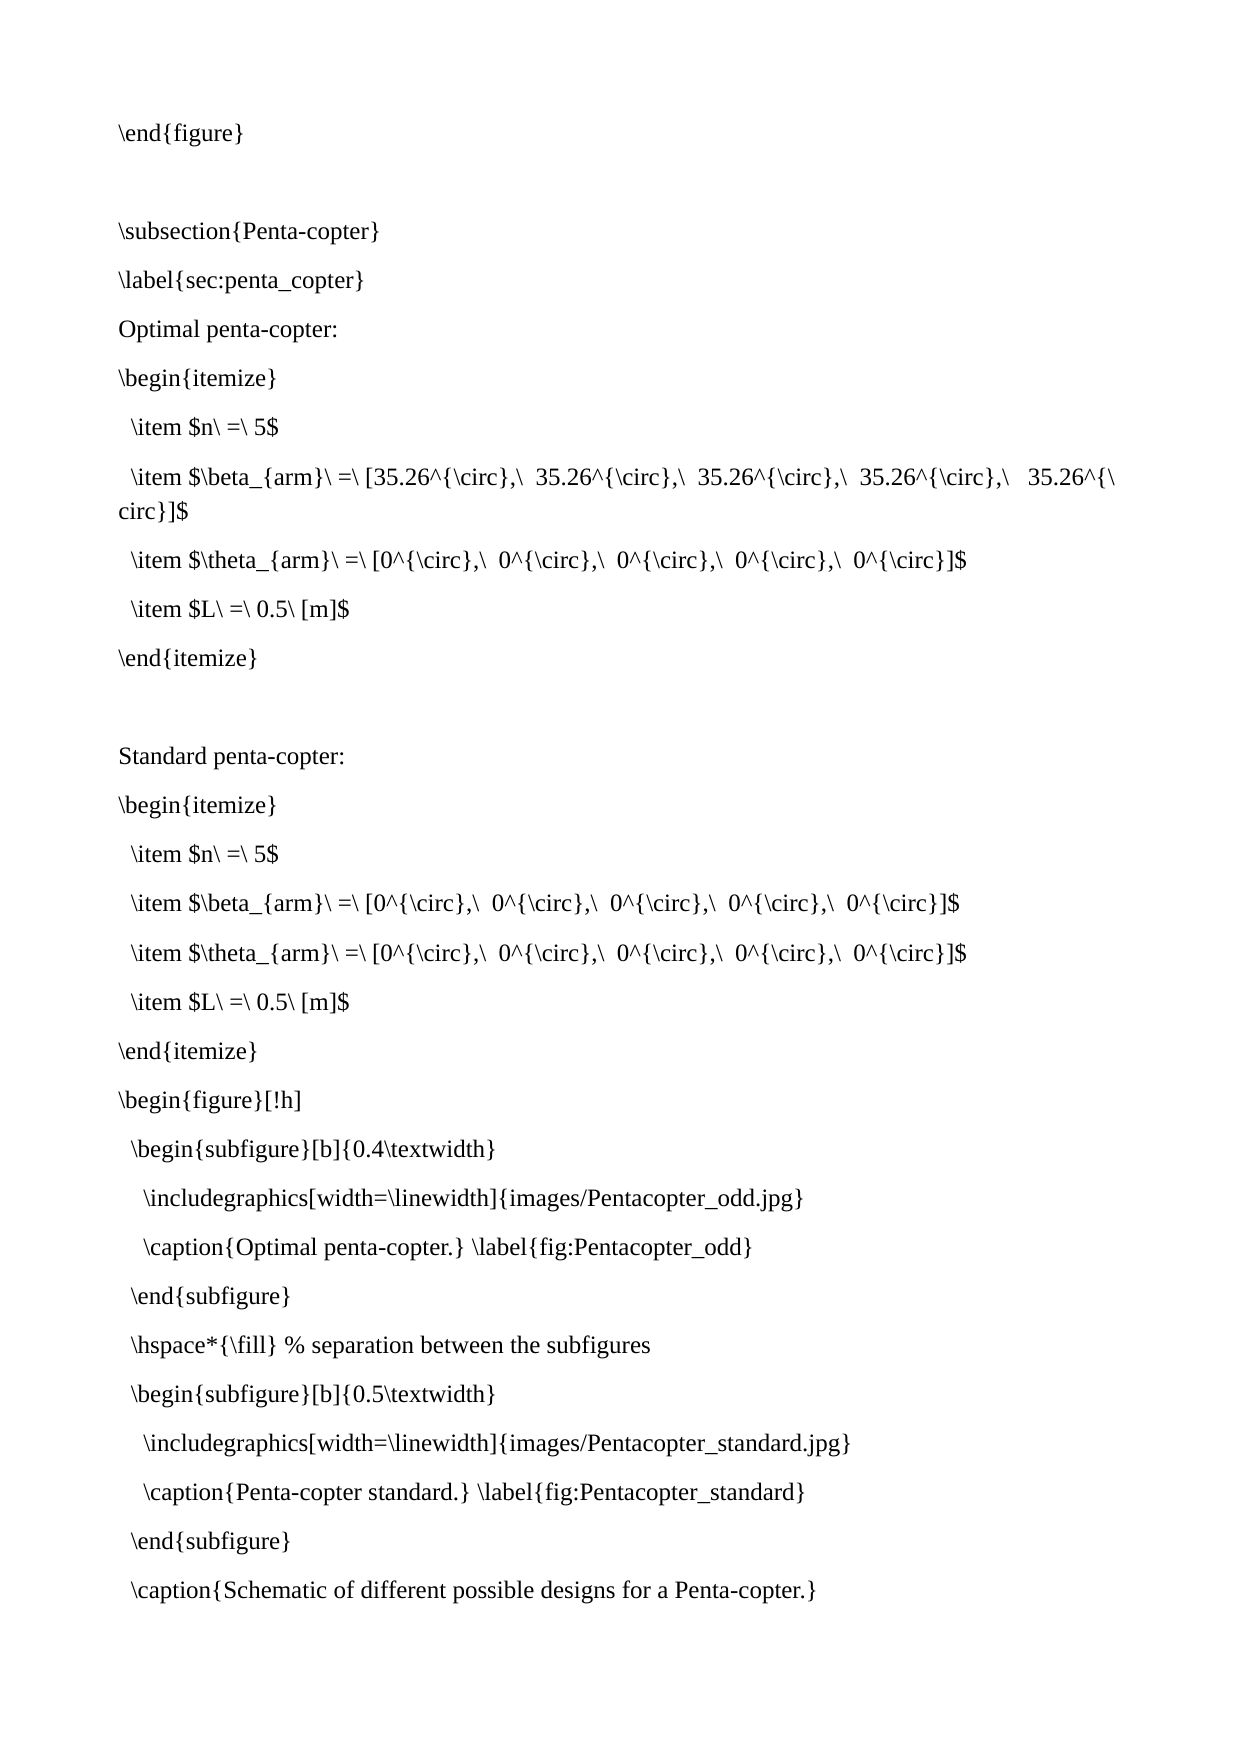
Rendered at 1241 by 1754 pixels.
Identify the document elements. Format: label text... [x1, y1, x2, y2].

text \item $n\ =\ 5$ [118, 839, 1122, 868]
text \item $n\ =\ 5$ [118, 412, 1122, 441]
text \includegraphics[width=\linewidth]{images/Pentacopter_standard.jpg} [118, 1428, 1122, 1457]
text \item $\theta_{arm}\ =\ [0^{\circ},\ 0^{\circ},\ 0^{\circ},\ 0^{\circ},\ 0^{\circ}]$ [118, 938, 1122, 966]
text \begin{subfigure}[b]{0.5\textwidth} [118, 1379, 1122, 1408]
text \end{itemize} [118, 643, 1122, 672]
text \item $L\ =\ 0.5\ [m]$ [118, 594, 1122, 623]
text \begin{itemize} [118, 363, 1122, 392]
text Optimal penta-copter: [118, 314, 1122, 343]
text \subsection{Penta-copter} [118, 216, 1122, 245]
text \end{subfigure} [118, 1526, 1122, 1555]
text \item $L\ =\ 0.5\ [m]$ [118, 987, 1122, 1015]
text \begin{figure}[!h] [118, 1085, 1122, 1113]
text \hspace*{\fill} % separation between the subfigures [118, 1330, 1122, 1359]
text \caption{Penta-copter standard.} \label{fig:Pentacopter_standard} [118, 1477, 1122, 1506]
text \caption{Optimal penta-copter.} \label{fig:Pentacopter_odd} [118, 1232, 1122, 1261]
text \item $\beta_{arm}\ =\ [35.26^{\circ},\ 35.26^{\circ},\ 35.26^{\circ},\ 35.26^{\circ},\ 35.26^{\circ}]$ [118, 462, 1122, 525]
text \end{figure} [118, 118, 1122, 147]
text \begin{subfigure}[b]{0.4\textwidth} [118, 1134, 1122, 1163]
text \item $\beta_{arm}\ =\ [0^{\circ},\ 0^{\circ},\ 0^{\circ},\ 0^{\circ},\ 0^{\circ}]$ [118, 888, 1122, 917]
text Standard penta-copter: [118, 741, 1122, 770]
text \label{sec:penta_copter} [118, 265, 1122, 294]
text \begin{itemize} [118, 790, 1122, 819]
text \end{itemize} [118, 1036, 1122, 1064]
text \end{subfigure} [118, 1281, 1122, 1310]
text \includegraphics[width=\linewidth]{images/Pentacopter_odd.jpg} [118, 1183, 1122, 1212]
text \caption{Schematic of different possible designs for a Penta-copter.} [118, 1575, 1122, 1604]
text \item $\theta_{arm}\ =\ [0^{\circ},\ 0^{\circ},\ 0^{\circ},\ 0^{\circ},\ 0^{\circ}]$ [118, 545, 1122, 574]
